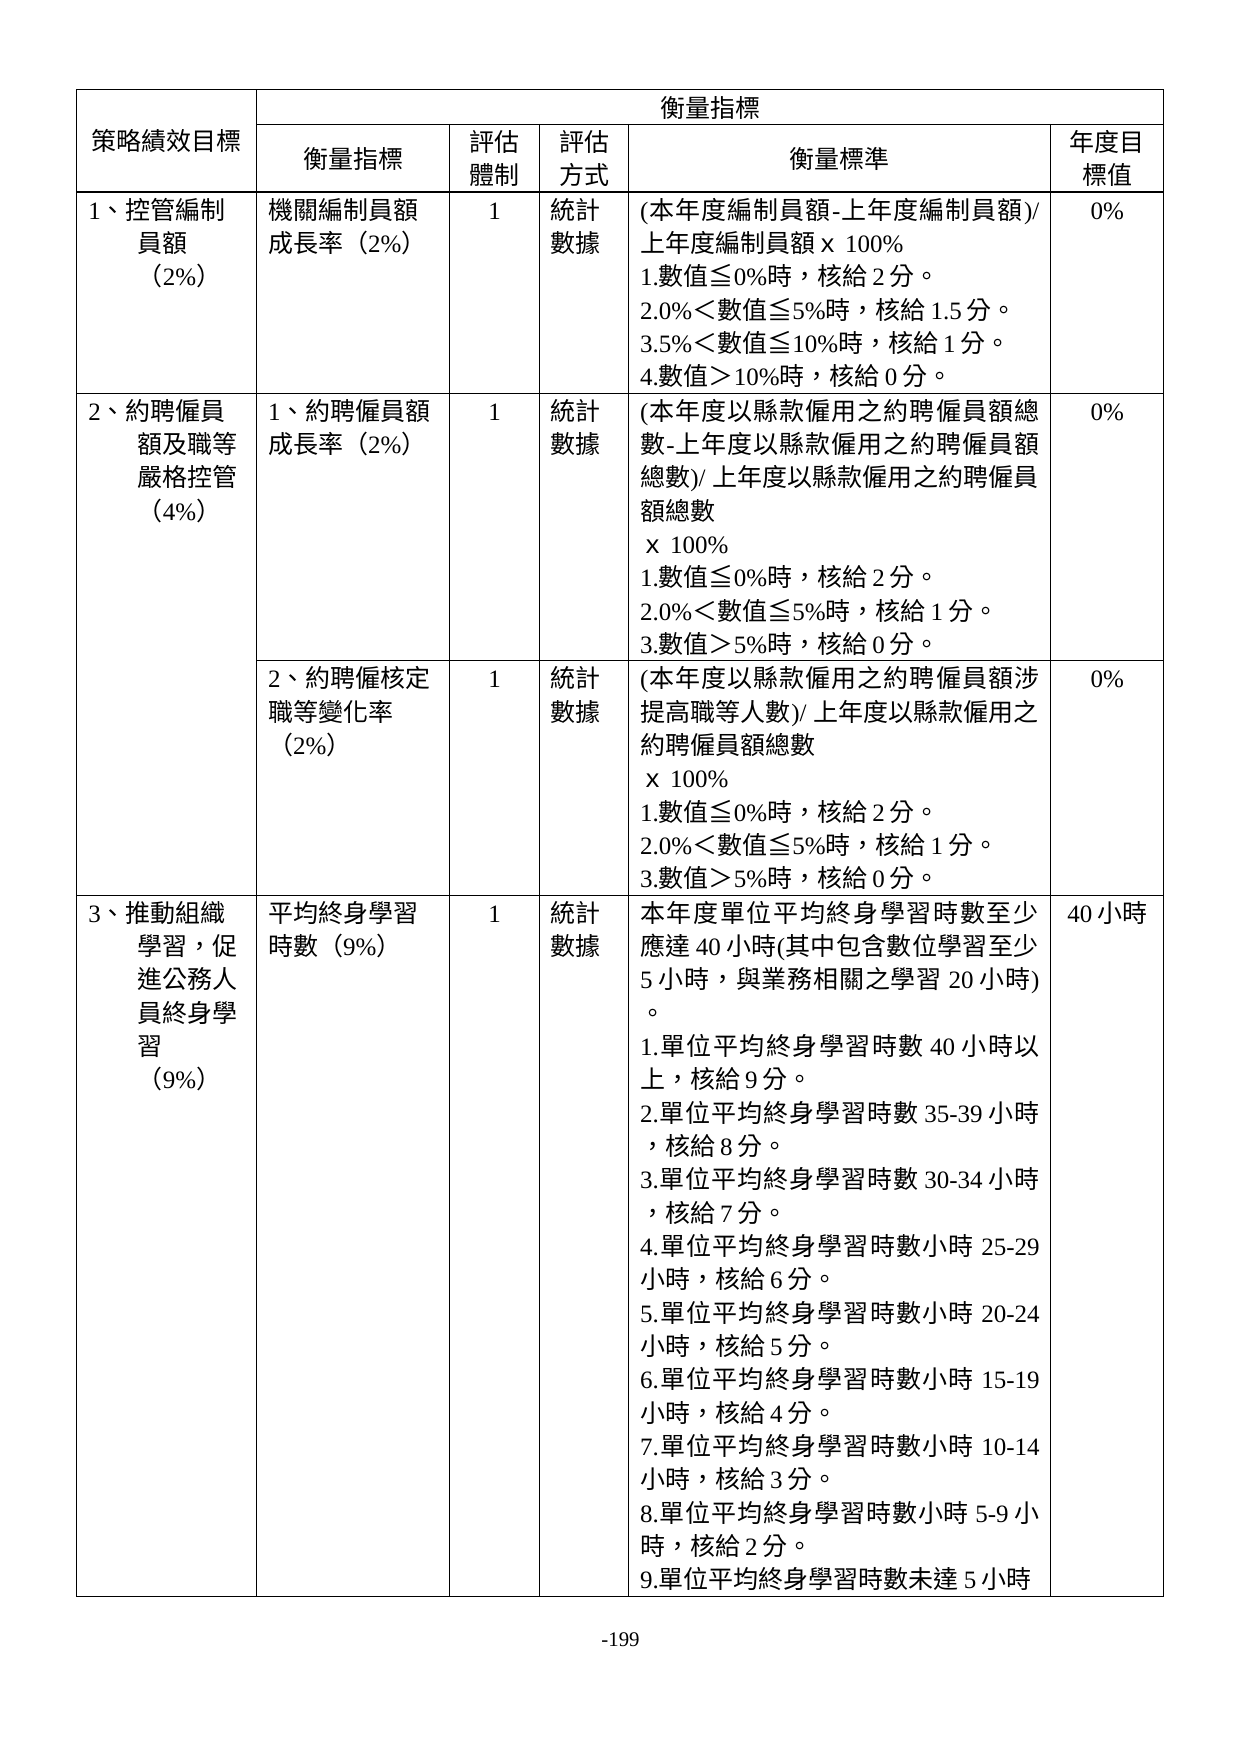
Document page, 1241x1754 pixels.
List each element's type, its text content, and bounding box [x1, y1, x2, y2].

table_header 衡量指標 [257, 90, 1163, 124]
table_cell 統計數據 [540, 896, 628, 1596]
table_cell 評估方式 [540, 125, 628, 191]
table_cell 1 [450, 896, 539, 1596]
table_cell 推動組織學習，促進公務人員終身學習（9%） [77, 896, 256, 1596]
table_cell 評估體制 [450, 125, 539, 191]
table_cell (本年度編制員額-上年度編制員額)/ 上年度編制員額ｘ100% 1.數值≦0%時，核給2分。 2.0%＜數值≦5%時，核給1.5分。 3.5%＜數值≦10%時，核給1分。 4.數值＞10%時，核給0分。 [629, 193, 1050, 392]
table_cell 年度目標值 [1051, 125, 1163, 191]
table_cell (本年度以縣款僱用之約聘僱員額總數-上年度以縣款僱用之約聘僱員額總數)/ 上年度以縣款僱用之約聘僱員額總數 ｘ100% 1.數值≦0%時，核給2分。 2.0%＜數值≦5%時，核給1分。 3.數值＞5%時，核給0分。 [629, 394, 1050, 660]
table_cell 1 [450, 394, 539, 660]
table_cell (本年度以縣款僱用之約聘僱員額涉提高職等人數)/ 上年度以縣款僱用之約聘僱員額總數 ｘ100% 1.數值≦0%時，核給2分。 2.0%＜數值≦5%時，核給1分。 3.數值＞5%時，核給0分。 [629, 661, 1050, 894]
table_cell 0% [1051, 661, 1163, 894]
table_cell 40小時 [1051, 896, 1163, 1596]
table_header 策略績效目標 [77, 90, 256, 191]
table_cell 本年度單位平均終身學習時數至少應達40小時(其中包含數位學習至少5小時，與業務相關之學習20小時)。 1.單位平均終身學習時數40小時以上，核給9分。 2.單位平均終身學習時數35-39小時，核給8分。 3.單位平均終身學習時數30-34小時，核給7分。 4.單位平均終身學習時數小時25-29小時，核給6分。 5.單位平均終身學習時數小時20-24小時，核給5分。 6.單位平均終身學習時數小時15-19小時，核給4分。 7.單位平均終身學習時數小時10-14小時，核給3分。 8.單位平均終身學習時數小時5-9小時，核給2分。 9.單位平均終身學習時數未達5小時 [629, 896, 1050, 1596]
table_cell 衡量標準 [629, 125, 1050, 191]
table_cell 約聘僱員額及職等嚴格控管（4%） [77, 394, 256, 660]
table_cell 統計數據 [540, 394, 628, 660]
table_cell 統計數據 [540, 193, 628, 392]
table_cell [77, 660, 256, 894]
table_cell 2、約聘僱核定職等變化率（2%） [257, 661, 449, 894]
table_cell 0% [1051, 394, 1163, 660]
table_cell 統計數據 [540, 661, 628, 894]
table_cell 機關編制員額成長率（2%） [257, 193, 449, 392]
table_cell 控管編制員額（2%） [77, 193, 256, 392]
table_cell 0% [1051, 193, 1163, 392]
table_cell 1 [450, 661, 539, 894]
table_cell 平均終身學習時數（9%） [257, 896, 449, 1596]
table_cell 衡量指標 [257, 125, 449, 191]
table_cell 1、約聘僱員額成長率（2%） [257, 394, 449, 660]
table_cell 1 [450, 193, 539, 392]
